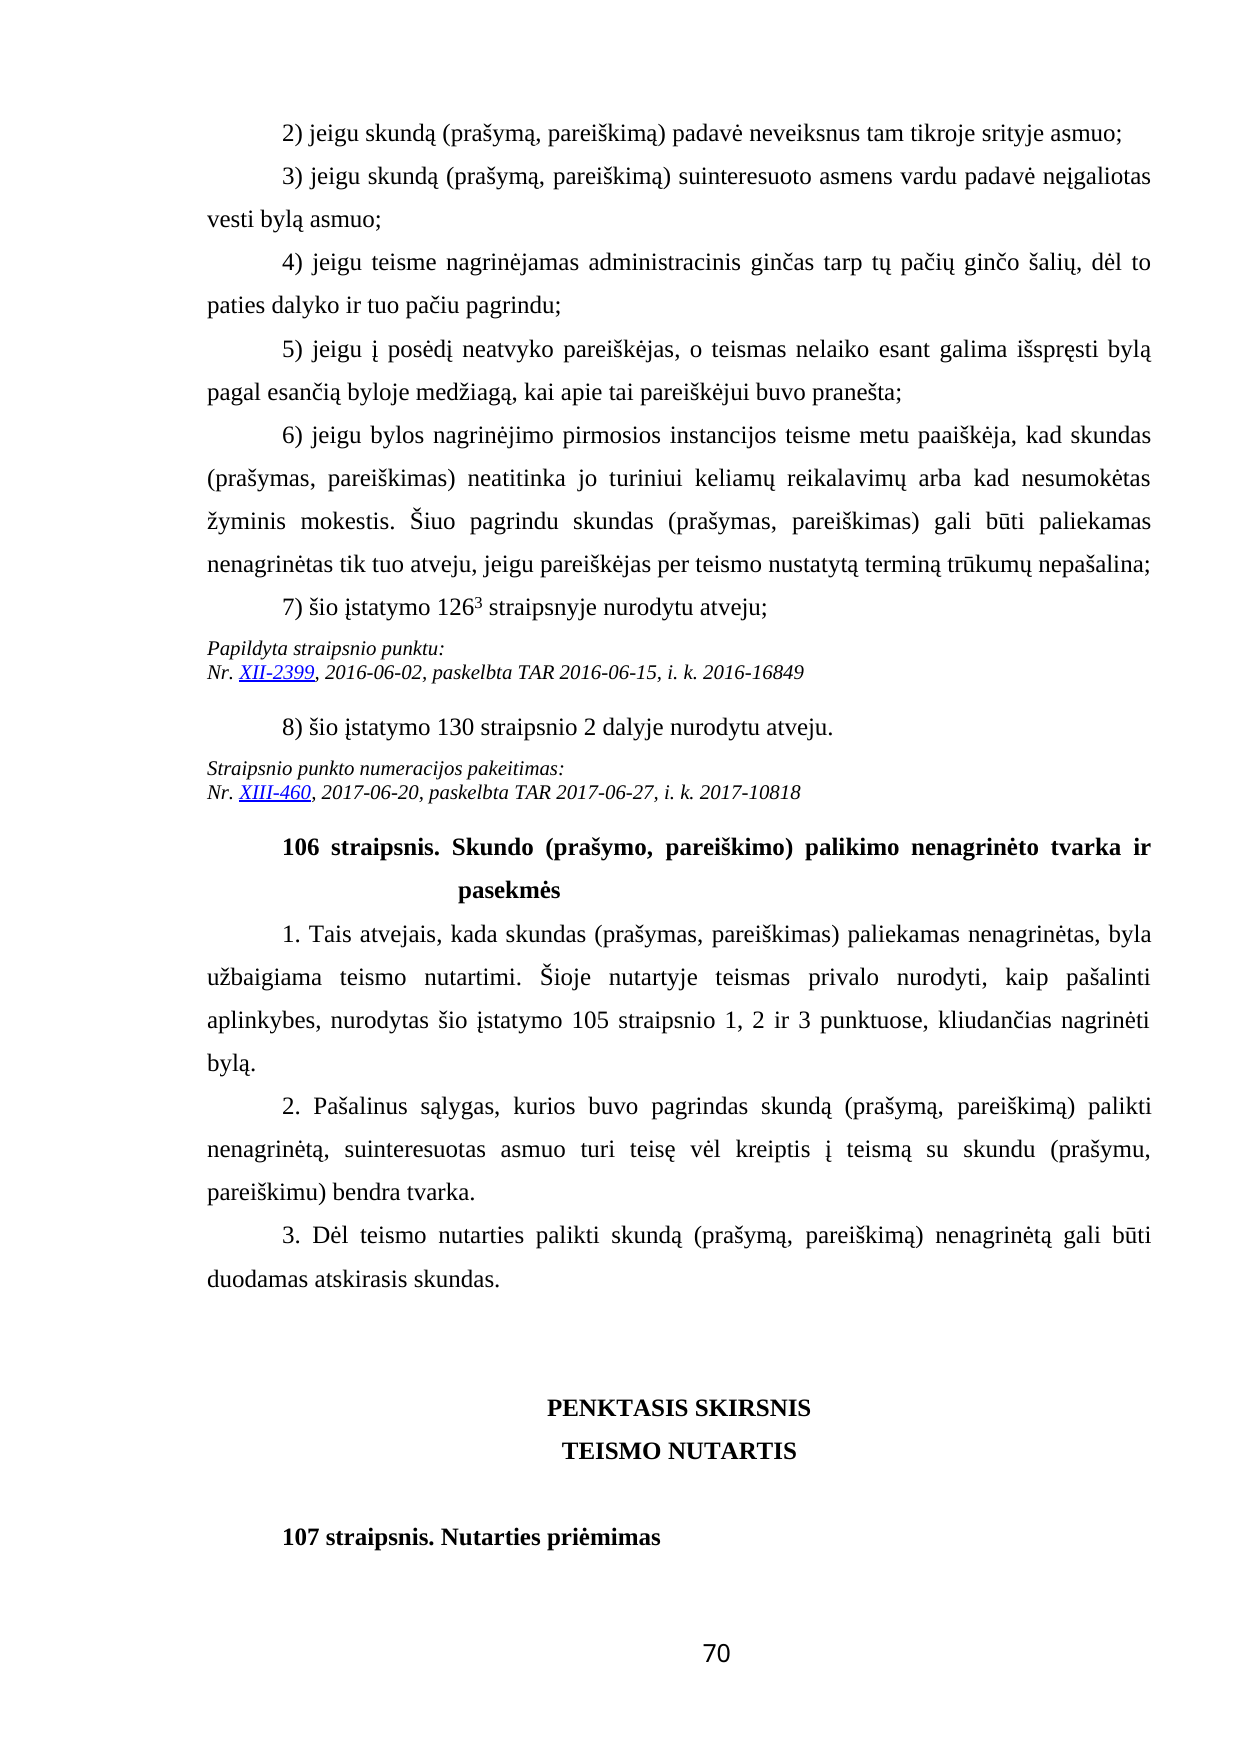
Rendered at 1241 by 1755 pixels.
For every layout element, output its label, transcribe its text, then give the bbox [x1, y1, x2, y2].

text Straipsnio punkto numeracijos pakeitimas: [207, 756, 1152, 780]
text TEISMO NUTARTIS [207, 1436, 1152, 1465]
text Nr. XII-2399, 2016-06-02, paskelbta TAR 2016-06-15, i. k. 2016-16849 [207, 660, 1152, 684]
text 6) jeigu bylos nagrinėjimo pirmosios instancijos teisme metu paaiškėja, kad skundas (prašymas, pareiškimas) neatitinka jo turiniui keliamų reikalavimų arba kad nesumokėtas žyminis mokestis. Šiuo pagrindu skundas (prašymas, pareiškimas) gali būti paliekamas nenagrinėtas tik tuo atveju, jeigu pareiškėjas per teismo nustatytą terminą trūkumų nepašalina; [207, 420, 1152, 578]
text 1. Tais atvejais, kada skundas (prašymas, pareiškimas) paliekamas nenagrinėtas, byla užbaigiama teismo nutartimi. Šioje nutartyje teismas privalo nurodyti, kaip pašalinti aplinkybes, nurodytas šio įstatymo 105 straipsnio 1, 2 ir 3 punktuose, kliudančias nagrinėti bylą. [207, 919, 1152, 1077]
text Papildyta straipsnio punktu: [207, 636, 1152, 660]
text PENKTASIS SKIRSNIS [207, 1393, 1152, 1422]
text 106 straipsnis. Skundo (prašymo, pareiškimo) palikimo nenagrinėto tvarka ir pasekmės [282, 832, 1152, 904]
text 2) jeigu skundą (prašymą, pareiškimą) padavė neveiksnus tam tikroje srityje asmuo; [207, 118, 1152, 147]
text 2. Pašalinus sąlygas, kurios buvo pagrindas skundą (prašymą, pareiškimą) palikti nenagrinėtą, suinteresuotas asmuo turi teisę vėl kreiptis į teismą su skundu (prašymu, pareiškimu) bendra tvarka. [207, 1091, 1152, 1206]
text 8) šio įstatymo 130 straipsnio 2 dalyje nurodytu atveju. [207, 712, 1152, 741]
text 4) jeigu teisme nagrinėjamas administracinis ginčas tarp tų pačių ginčo šalių, dėl to paties dalyko ir tuo pačiu pagrindu; [207, 247, 1152, 319]
text 7) šio įstatymo 1263 straipsnyje nurodytu atveju; [207, 592, 1152, 621]
text 107 straipsnis. Nutarties priėmimas [207, 1522, 1152, 1551]
text 3. Dėl teismo nutarties palikti skundą (prašymą, pareiškimą) nenagrinėtą gali būti duodamas atskirasis skundas. [207, 1221, 1152, 1292]
text 3) jeigu skundą (prašymą, pareiškimą) suinteresuoto asmens vardu padavė neįgaliotas vesti bylą asmuo; [207, 161, 1152, 233]
text 5) jeigu į posėdį neatvyko pareiškėjas, o teismas nelaiko esant galima išspręsti bylą pagal esančią byloje medžiagą, kai apie tai pareiškėjui buvo pranešta; [207, 334, 1152, 406]
text Nr. XIII-460, 2017-06-20, paskelbta TAR 2017-06-27, i. k. 2017-10818 [207, 780, 1152, 804]
